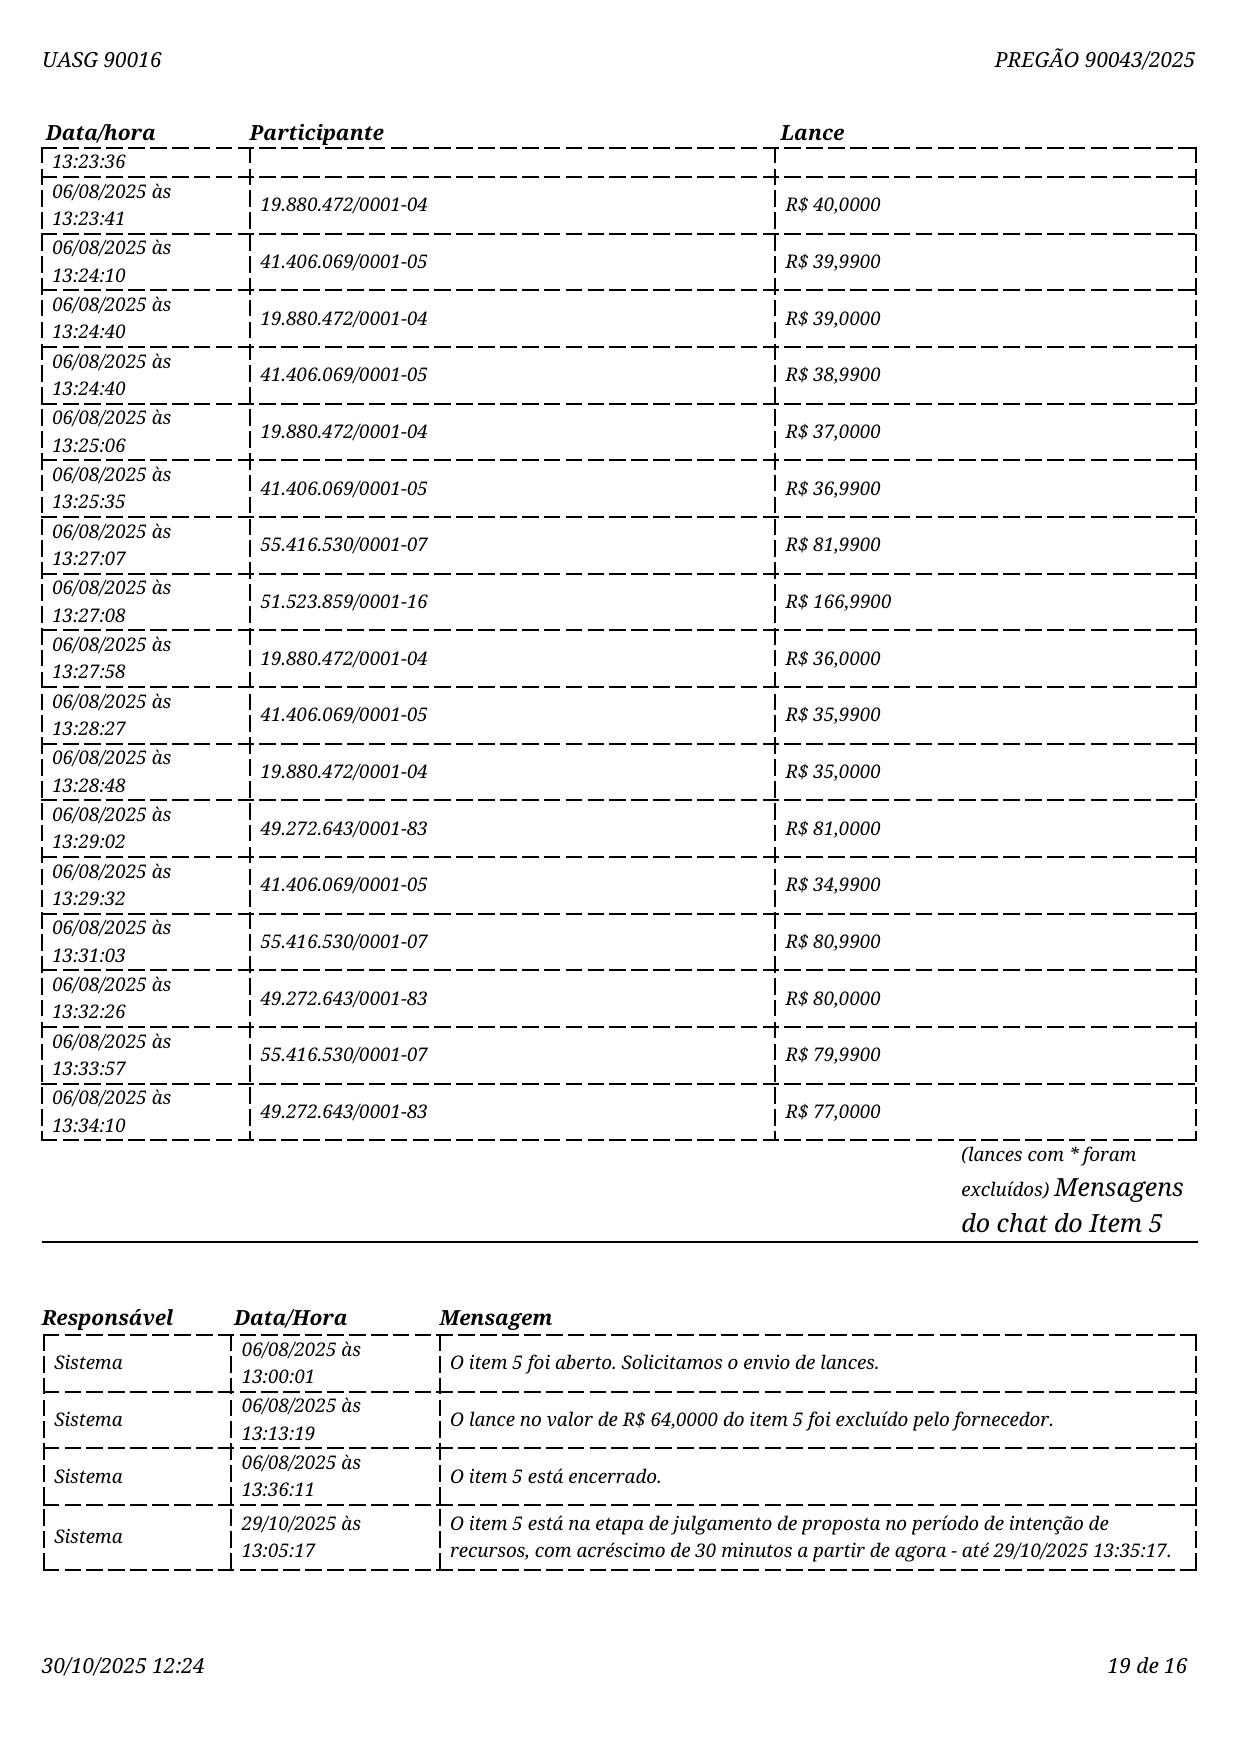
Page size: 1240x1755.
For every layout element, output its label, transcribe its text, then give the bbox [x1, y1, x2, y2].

table_cell 19.880.472/0001-04 [250, 289, 775, 346]
table_cell Sistema [44, 1447, 231, 1504]
table_cell R$ 40,0000 [775, 176, 1196, 233]
table_cell R$ 36,0000 [775, 629, 1196, 686]
table_cell 19.880.472/0001-04 [250, 629, 775, 686]
table_cell 49.272.643/0001-83 [250, 969, 775, 1026]
table_cell R$ 80,9900 [775, 913, 1196, 969]
table_cell R$ 35,9900 [775, 686, 1196, 743]
table_cell 55.416.530/0001-07 [250, 516, 775, 573]
table_cell 06/08/2025 às 13:33:57 [42, 1026, 250, 1083]
table_cell 41.406.069/0001-05 [250, 346, 775, 403]
table_cell R$ 34,9900 [775, 856, 1196, 913]
table_cell R$ 38,9900 [775, 346, 1196, 403]
table_cell R$ 35,0000 [775, 743, 1196, 799]
table_cell R$ 36,9900 [775, 459, 1196, 516]
table_cell R$ 81,9900 [775, 516, 1196, 573]
table_cell 06/08/2025 às 13:27:58 [42, 629, 250, 686]
table_cell 06/08/2025 às 13:25:06 [42, 403, 250, 459]
table_cell O item 5 está na etapa de julgamento de proposta no período de intenção de recursos, com acréscimo de 30 minutos a partir de agora - até 29/10/2025 13:35:17. [440, 1504, 1196, 1568]
table_cell Sistema [44, 1504, 231, 1568]
table_cell 06/08/2025 às 13:24:40 [42, 289, 250, 346]
table_cell 19.880.472/0001-04 [250, 743, 775, 799]
table_cell 19.880.472/0001-04 [250, 176, 775, 233]
table_cell R$ 166,9900 [775, 573, 1196, 629]
subtitle Responsável Data/Hora Mensagem [42, 1303, 1189, 1332]
table_cell 49.272.643/0001-83 [250, 799, 775, 856]
table_cell R$ 37,0000 [775, 403, 1196, 459]
table_cell 41.406.069/0001-05 [250, 233, 775, 289]
table_cell [250, 147, 775, 176]
table_cell 41.406.069/0001-05 [250, 686, 775, 743]
table_cell R$ 39,9900 [775, 233, 1196, 289]
table_cell R$ 80,0000 [775, 969, 1196, 1026]
table_cell 06/08/2025 às 13:25:35 [42, 459, 250, 516]
table_cell 29/10/2025 às 13:05:17 [231, 1504, 439, 1568]
table_cell 06/08/2025 às 13:27:07 [42, 516, 250, 573]
table_cell 06/08/2025 às 13:31:03 [42, 913, 250, 969]
table_cell 06/08/2025 às 13:24:10 [42, 233, 250, 289]
table_cell 55.416.530/0001-07 [250, 913, 775, 969]
table_cell 41.406.069/0001-05 [250, 459, 775, 516]
table_cell 06/08/2025 às 13:28:27 [42, 686, 250, 743]
table_cell R$ 77,0000 [775, 1083, 1196, 1139]
table_header 06/08/2025 às 13:00:01 [231, 1334, 439, 1391]
table_cell Sistema [44, 1391, 231, 1447]
table_cell O item 5 está encerrado. [440, 1447, 1196, 1504]
table_cell 49.272.643/0001-83 [250, 1083, 775, 1139]
table_cell 55.416.530/0001-07 [250, 1026, 775, 1083]
table_cell R$ 39,0000 [775, 289, 1196, 346]
table_cell [775, 147, 1196, 176]
table_header Sistema [44, 1334, 231, 1391]
table_cell 13:23:36 [42, 147, 250, 176]
table_cell O lance no valor de R$ 64,0000 do item 5 foi excluído pelo fornecedor. [440, 1391, 1196, 1447]
table_cell 06/08/2025 às 13:24:40 [42, 346, 250, 403]
table_cell R$ 81,0000 [775, 799, 1196, 856]
table_cell 06/08/2025 às 13:32:26 [42, 969, 250, 1026]
table_cell R$ 79,9900 [775, 1026, 1196, 1083]
table_cell 06/08/2025 às 13:28:48 [42, 743, 250, 799]
table_cell 06/08/2025 às 13:23:41 [42, 176, 250, 233]
table_header O item 5 foi aberto. Solicitamos o envio de lances. [440, 1334, 1196, 1391]
table_cell 06/08/2025 às 13:29:02 [42, 799, 250, 856]
table_cell 51.523.859/0001-16 [250, 573, 775, 629]
text (lances com * foram excluídos) Mensagens do chat do Item 5 [961, 1141, 1189, 1239]
table_cell 06/08/2025 às 13:27:08 [42, 573, 250, 629]
table_cell 06/08/2025 às 13:13:19 [231, 1391, 439, 1447]
table_cell 19.880.472/0001-04 [250, 403, 775, 459]
table_cell 06/08/2025 às 13:29:32 [42, 856, 250, 913]
table_cell 06/08/2025 às 13:36:11 [231, 1447, 439, 1504]
table_cell 41.406.069/0001-05 [250, 856, 775, 913]
table_cell 06/08/2025 às 13:34:10 [42, 1083, 250, 1139]
